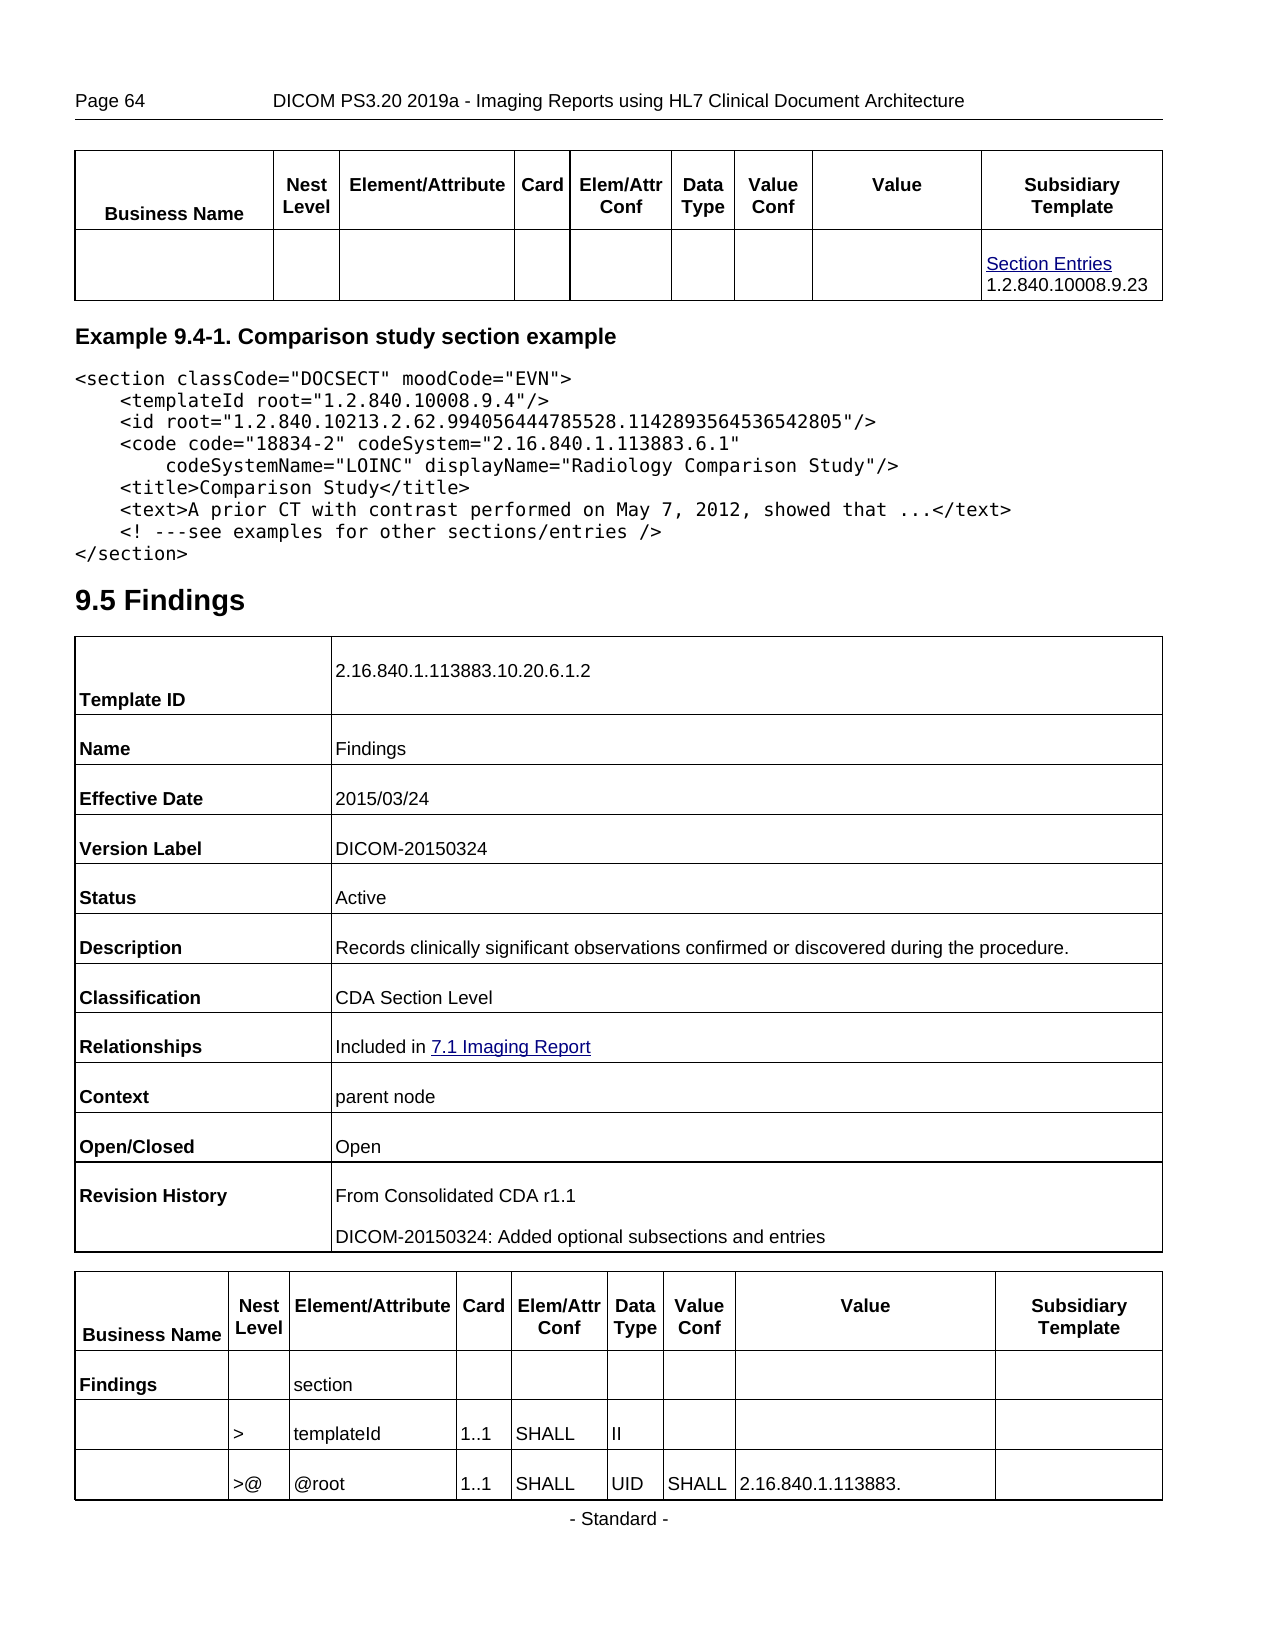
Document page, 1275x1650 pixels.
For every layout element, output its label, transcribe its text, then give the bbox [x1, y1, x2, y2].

text <section classCode="DOCSECT" moodCode="EVN"> <templateId root="1.2.840.10008.9.4"/> <id root="1.2.840.10213.2.62.994056444785528.1142893564536542805"/> <code code="18834-2" codeSystem="2.16.840.1.113883.6.1" codeSystemName="LOINC" displayName="Radiology Comparison Study"/> <title>Comparison Study</title> <text>A prior CT with contrast performed on May 7, 2012, showed that ...</text> <! ---see examples for other sections/entries /> </section> [75, 368, 1162, 565]
table_header Business Name [76, 1272, 228, 1349]
table_header Element/​Attribute [340, 151, 514, 228]
table_cell UID [608, 1450, 663, 1499]
table_cell Name [76, 715, 331, 764]
table_cell Records clinically significant observations confirmed or discovered during the procedure. [332, 914, 1162, 963]
table_cell > [229, 1400, 289, 1449]
table_cell Open/Closed [76, 1113, 331, 1161]
table_cell Relationships [76, 1013, 331, 1062]
table_cell [664, 1351, 735, 1399]
table_cell [457, 1351, 511, 1399]
table_header Business Name [76, 151, 273, 228]
table_cell [664, 1400, 735, 1449]
table_cell [515, 230, 569, 300]
table_cell Included in 7.1 Imaging Report [332, 1013, 1162, 1062]
table_cell Open [332, 1113, 1162, 1161]
table_cell [996, 1400, 1162, 1449]
table_cell Revision History [76, 1163, 331, 1251]
table_cell [736, 1351, 995, 1399]
table_cell Classification [76, 964, 331, 1012]
table_cell [76, 1400, 228, 1449]
table_cell [996, 1450, 1162, 1499]
table_cell SHALL [512, 1450, 607, 1499]
table_cell 1..1 [457, 1400, 511, 1449]
table_cell CDA Section Level [332, 964, 1162, 1012]
table_cell [996, 1351, 1162, 1399]
table_header Nest Level [274, 151, 339, 228]
table_cell @root [290, 1450, 456, 1499]
table_cell [571, 230, 671, 300]
table_cell [229, 1351, 289, 1399]
table_header Subsidiary Template [996, 1272, 1162, 1349]
table_header Elem/Attr Conf [571, 151, 671, 228]
table_header Data Type [672, 151, 734, 228]
table_cell From Consolidated CDA r1.1 DICOM-20150324: Added optional subsections and entries [332, 1163, 1162, 1251]
table_cell [735, 230, 812, 300]
table_header Data Type [608, 1272, 663, 1349]
table_cell Findings [332, 715, 1162, 764]
table_header Subsidiary Template [982, 151, 1162, 228]
table_cell [672, 230, 734, 300]
table_cell >@ [229, 1450, 289, 1499]
table_cell Version Label [76, 815, 331, 863]
table_cell [340, 230, 514, 300]
table_header Template ID [76, 637, 331, 714]
table_cell [274, 230, 339, 300]
table_header Value Conf [664, 1272, 735, 1349]
table_cell [608, 1351, 663, 1399]
table_header Value [813, 151, 981, 228]
table_cell SHALL [664, 1450, 735, 1499]
table_cell parent node [332, 1063, 1162, 1112]
table_header Value Conf [735, 151, 812, 228]
table_header Card [457, 1272, 511, 1349]
table_cell 1..1 [457, 1450, 511, 1499]
table_cell II [608, 1400, 663, 1449]
text Example 9.4-1. Comparison study section example [75, 323, 1162, 349]
table_cell [76, 1450, 228, 1499]
table_cell [512, 1351, 607, 1399]
table_cell template​Id [290, 1400, 456, 1449]
table_cell DICOM-20150324 [332, 815, 1162, 863]
table_cell Active [332, 864, 1162, 913]
table_cell Effective Date [76, 765, 331, 813]
table_header Card [515, 151, 569, 228]
table_header 2.16.840.1.113883.​10.20.6.1.2 [332, 637, 1162, 714]
table_cell Context [76, 1063, 331, 1112]
table_header Elem/Attr Conf [512, 1272, 607, 1349]
table_cell Section Entries 1.2.840.10008.9.23 [982, 230, 1162, 300]
table_cell [736, 1400, 995, 1449]
table_cell SHALL [512, 1400, 607, 1449]
table_cell [76, 230, 273, 300]
table_cell Status [76, 864, 331, 913]
table_header Value [736, 1272, 995, 1349]
text 9.5 Findings [75, 583, 1162, 617]
table_cell 2015/03/24 [332, 765, 1162, 813]
table_header Nest Level [229, 1272, 289, 1349]
table_cell Description [76, 914, 331, 963]
table_cell 2.16.840.1.113883.​ [736, 1450, 995, 1499]
table_cell [813, 230, 981, 300]
table_cell section [290, 1351, 456, 1399]
table_header Element/​Attribute [290, 1272, 456, 1349]
table_cell Findings [76, 1351, 228, 1399]
